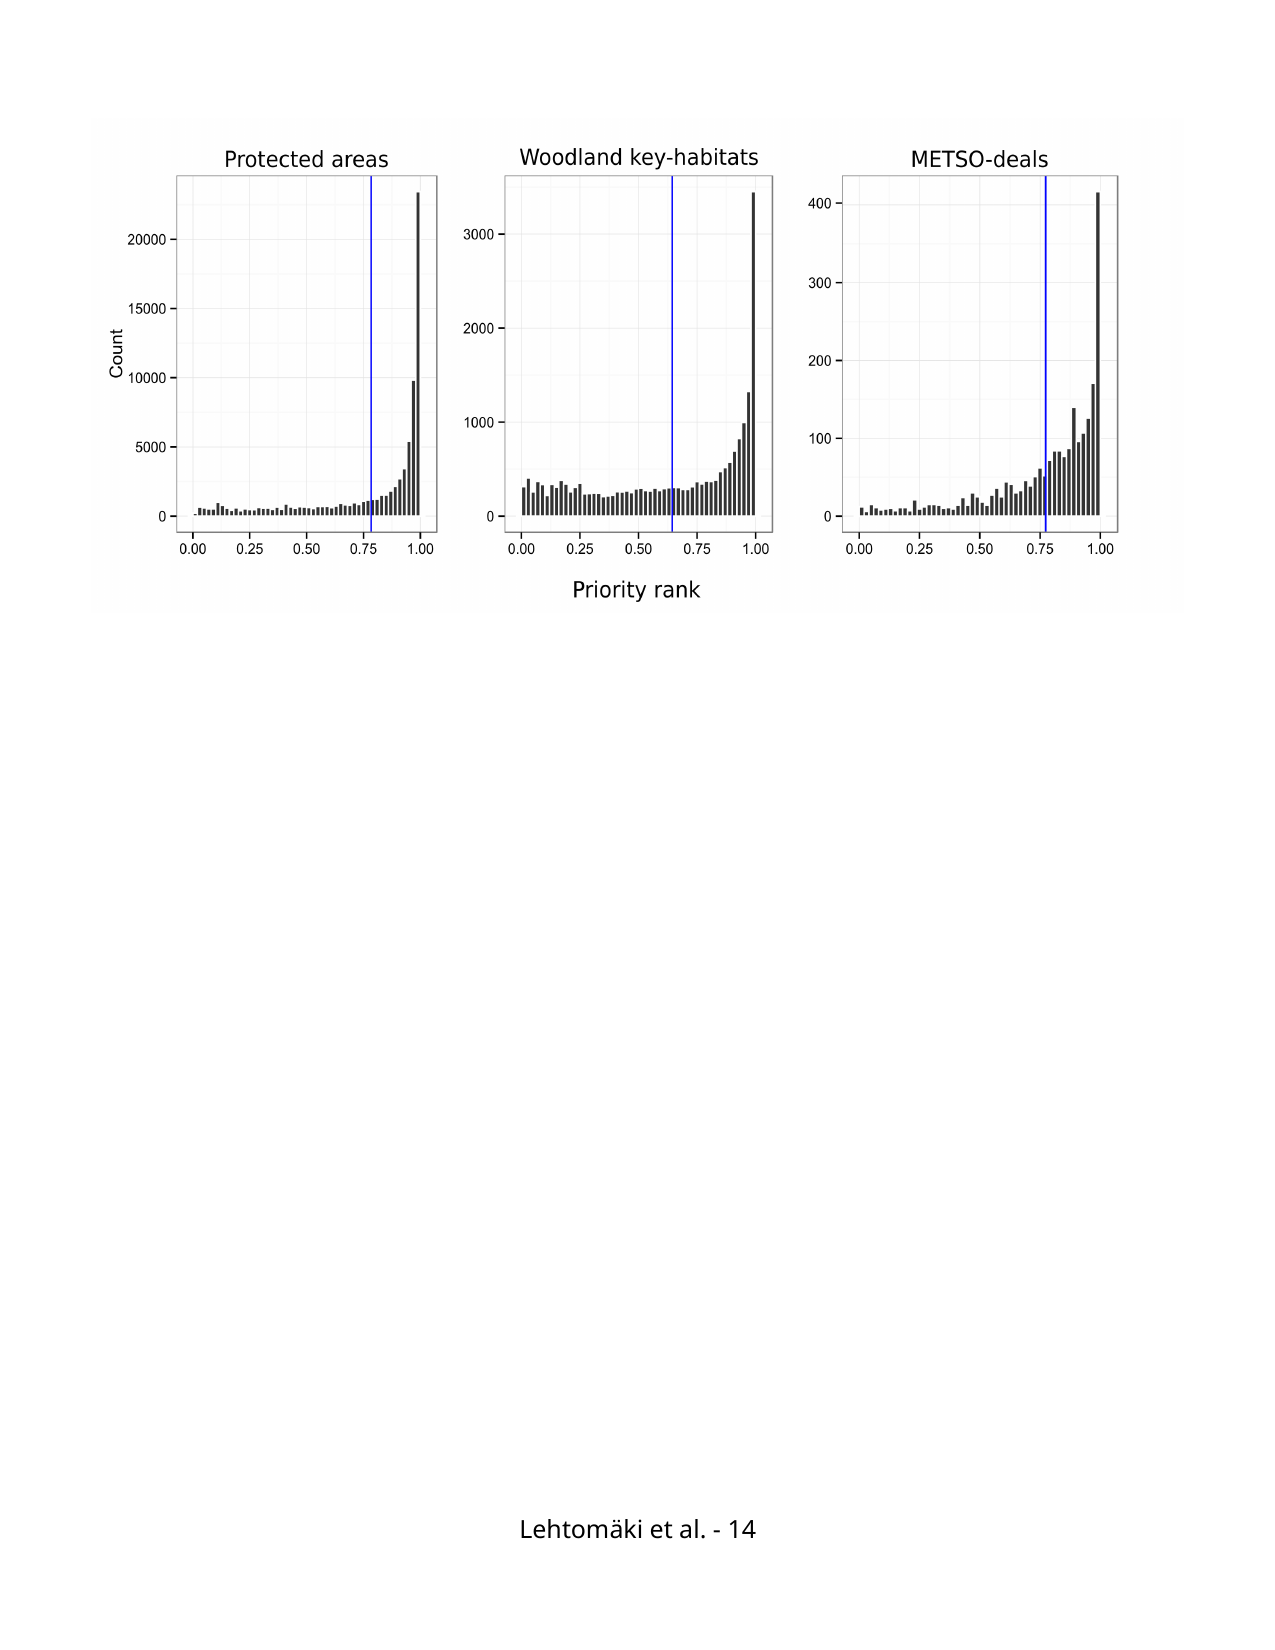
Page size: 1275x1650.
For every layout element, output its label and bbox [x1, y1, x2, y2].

picture [91, 118, 1185, 613]
